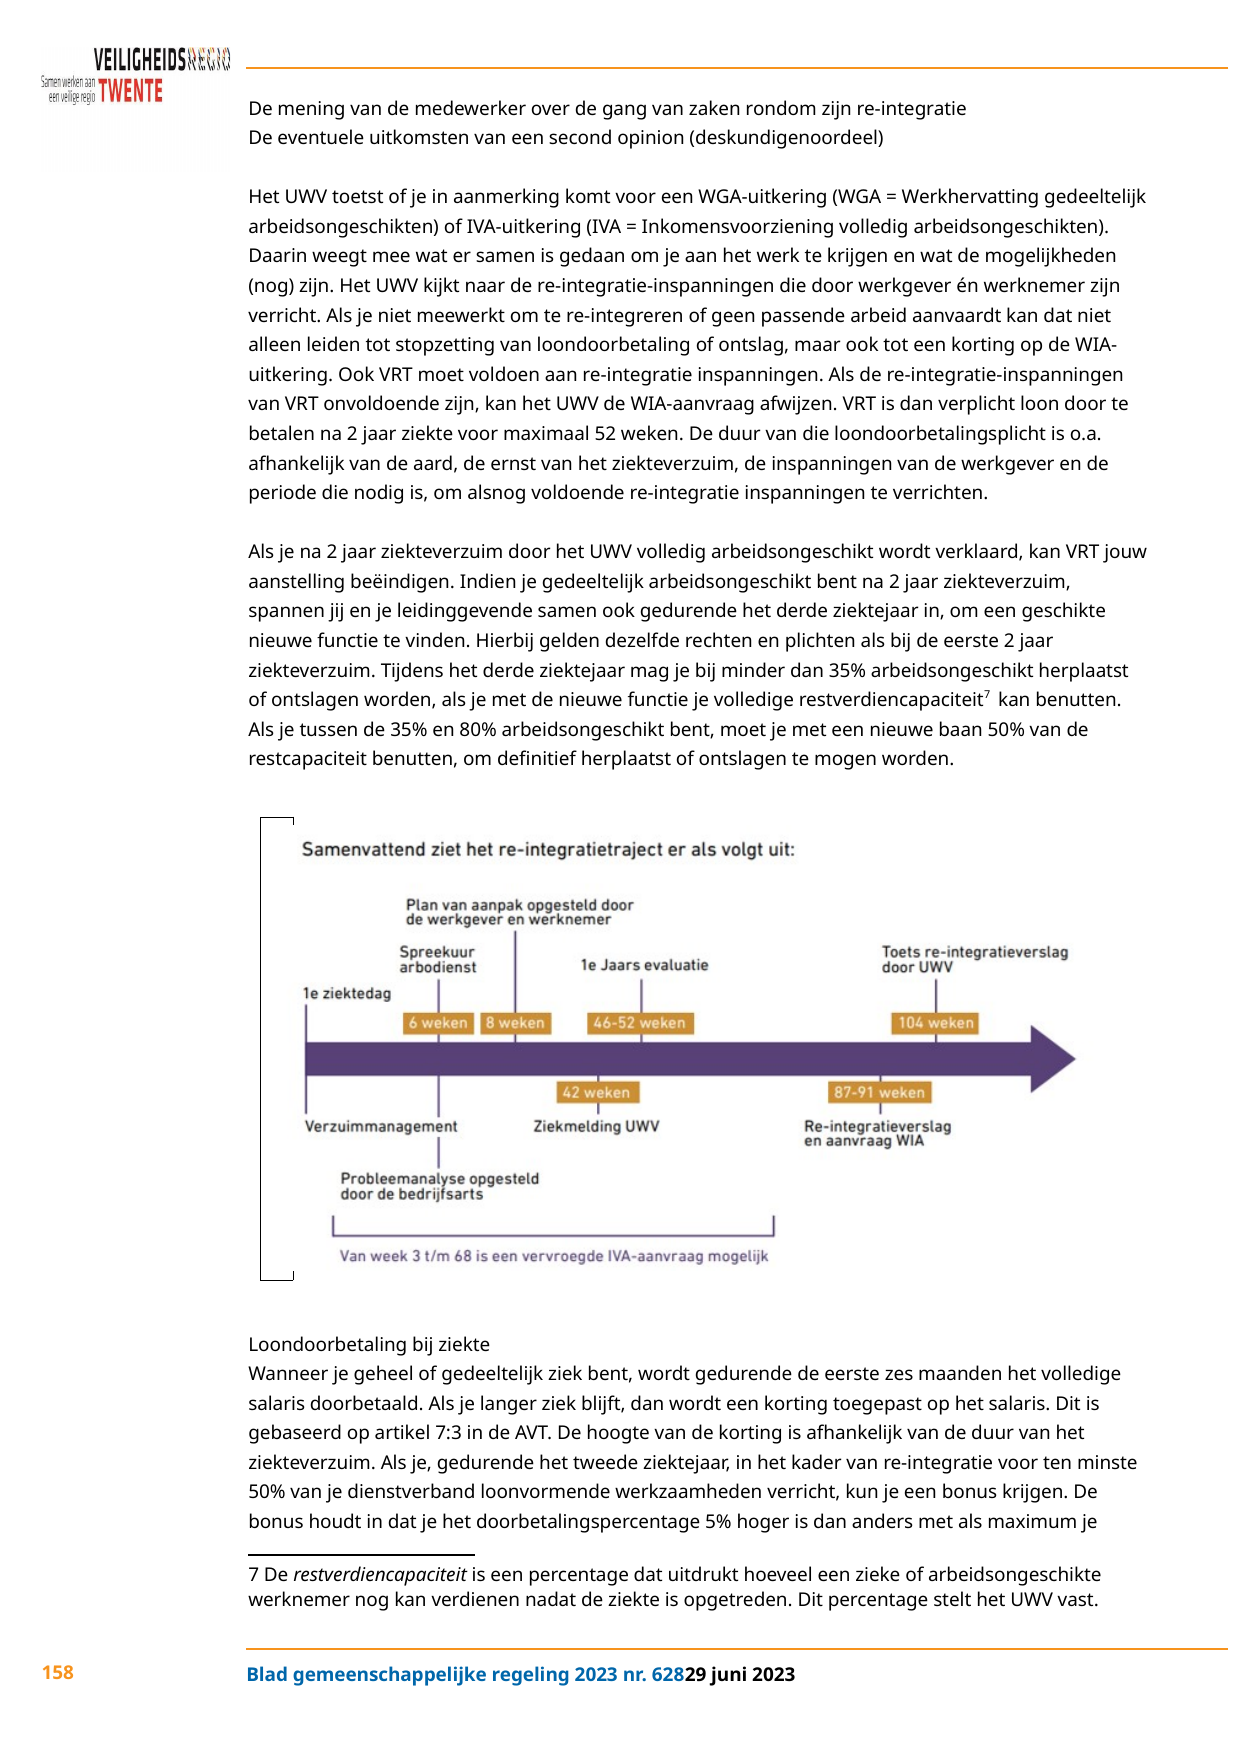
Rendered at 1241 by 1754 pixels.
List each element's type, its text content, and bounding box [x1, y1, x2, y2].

text De eventuele uitkomsten van een second opinion (deskundigenoordeel) [248, 124, 1152, 150]
text De mening van de medewerker over de gang van zaken rondom zijn re-integratie [248, 95, 1152, 121]
text Als je na 2 jaar ziekteverzuim door het UWV volledig arbeidsongeschikt wordt verklaard, kan VRT jouw aanstelling beëindigen. Indien je gedeeltelijk arbeidsongeschikt bent na 2 jaar ziekteverzuim, spannen jij en je leidinggevende samen ook gedurende het derde ziektejaar in, om een geschikte nieuwe functie te vinden. Hierbij gelden dezelfde rechten en plichten als bij de eerste 2 jaar ziekteverzuim. Tijdens het derde ziektejaar mag je bij minder dan 35% arbeidsongeschikt herplaatst of ontslagen worden, als je met de nieuwe functie je volledige restverdiencapaciteit kan benutten. Als je tussen de 35% en 80% arbeidsongeschikt bent, moet je met een nieuwe baan 50% van de restcapaciteit benutten, om definitief herplaatst of ontslagen te mogen worden. [248, 538, 1152, 771]
picture [41, 47, 231, 172]
text Loondoorbetaling bij ziekte [248, 1331, 1152, 1357]
text Het UWV toetst of je in aanmerking komt voor een WGA-uitkering (WGA = Werkhervatting gedeeltelijk arbeidsongeschikten) of IVA-uitkering (IVA = Inkomensvoorziening volledig arbeidsongeschikten). Daarin weegt mee wat er samen is gedaan om je aan het werk te krijgen en wat de mogelijkheden (nog) zijn. Het UWV kijkt naar de re-integratie-inspanningen die door werkgever én werknemer zijn verricht. Als je niet meewerkt om te re-integreren of geen passende arbeid aanvaardt kan dat niet alleen leiden tot stopzetting van loondoorbetaling of ontslag, maar ook tot een korting op de WIA-uitkering. Ook VRT moet voldoen aan re-integratie inspanningen. Als de re-integratie-inspanningen van VRT onvoldoende zijn, kan het UWV de WIA-aanvraag afwijzen. VRT is dan verplicht loon door te betalen na 2 jaar ziekte voor maximaal 52 weken. De duur van die loondoorbetalingsplicht is o.a. afhankelijk van de aard, de ernst van het ziekteverzuim, de inspanningen van de werkgever en de periode die nodig is, om alsnog voldoende re-integratie inspanningen te verrichten. [248, 183, 1152, 505]
picture [268, 825, 1096, 1271]
text Wanneer je geheel of gedeeltelijk ziek bent, wordt gedurende de eerste zes maanden het volledige salaris doorbetaald. Als je langer ziek blijft, dan wordt een korting toegepast op het salaris. Dit is gebaseerd op artikel 7:3 in de AVT. De hoogte van de korting is afhankelijk van de duur van het ziekteverzuim. Als je, gedurende het tweede ziektejaar, in het kader van re-integratie voor ten minste 50% van je dienstverband loonvormende werkzaamheden verricht, kun je een bonus krijgen. De bonus houdt in dat je het doorbetalingspercentage 5% hoger is dan anders met als maximum je [248, 1360, 1152, 1534]
text De restverdiencapaciteit is een percentage dat uitdrukt hoeveel een zieke of arbeidsongeschikte werknemer nog kan verdienen nadat de ziekte is opgetreden. Dit percentage stelt het UWV vast. [248, 1561, 1152, 1612]
